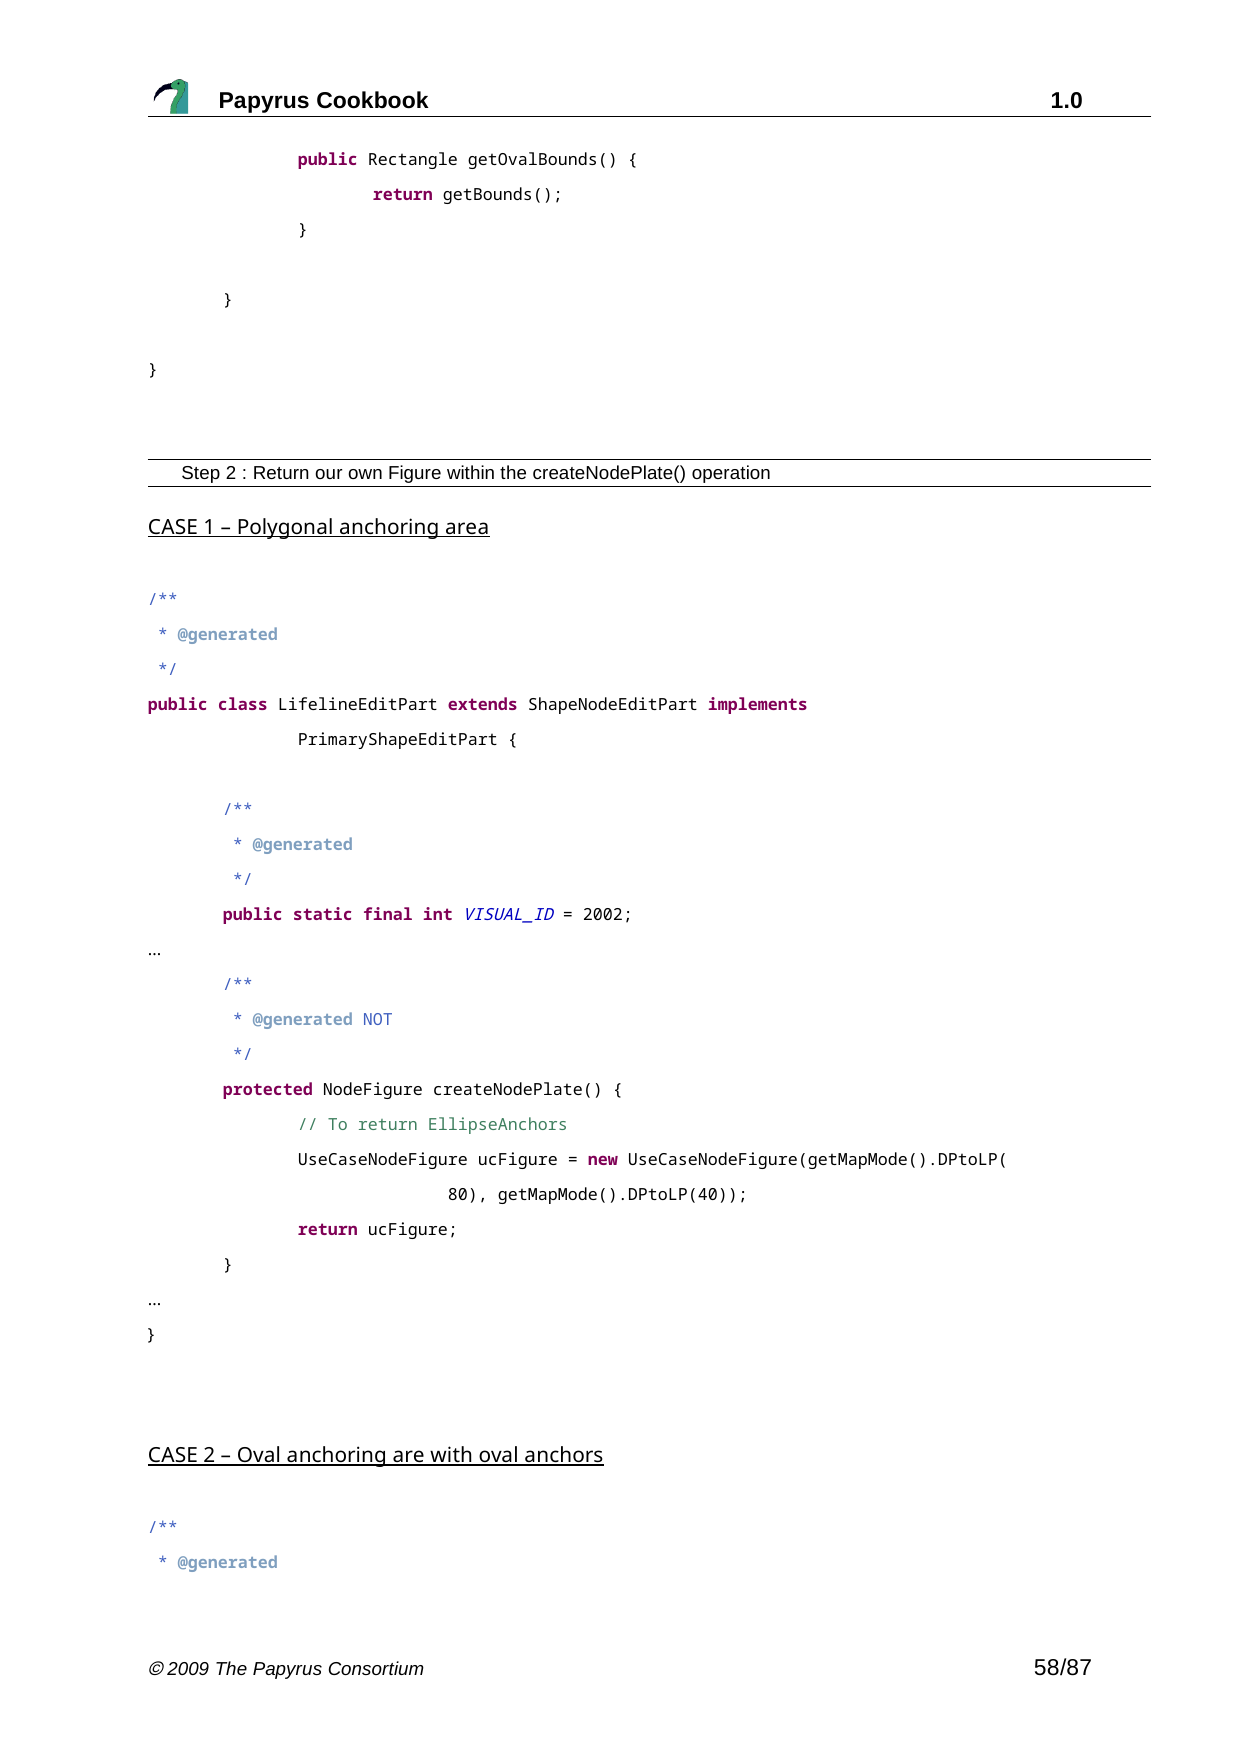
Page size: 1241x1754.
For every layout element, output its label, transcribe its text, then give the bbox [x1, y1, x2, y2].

picture [153, 79, 189, 114]
text public Rectangle getOvalBounds() { [148, 148, 1151, 170]
text protected NodeFigure createNodePlate() { [148, 1078, 1151, 1100]
text public static final int VISUAL_ID = 2002; [148, 903, 1151, 925]
text */ [148, 658, 1151, 680]
subtitle Step 2 : Return our own Figure within the createNodePlate() operation [148, 460, 1151, 486]
text // To return EllipseAnchors [148, 1113, 1151, 1135]
text PrimaryShapeEditPart { [148, 728, 1151, 750]
text 80), getMapMode().DPtoLP(40)); [148, 1183, 1151, 1205]
text /** [148, 798, 1151, 820]
text * @generated [148, 1551, 1151, 1573]
text return ucFigure; [148, 1218, 1151, 1240]
text * @generated [148, 623, 1151, 645]
text } [148, 288, 1151, 310]
text } [148, 1323, 1151, 1345]
text ... [148, 938, 1151, 960]
text } [148, 358, 1151, 380]
text CASE 1 – Polygonal anchoring area [148, 512, 1151, 540]
text * @generated [148, 833, 1151, 855]
text UseCaseNodeFigure ucFigure = new UseCaseNodeFigure(getMapMode().DPtoLP( [148, 1148, 1151, 1170]
text /** [148, 1516, 1151, 1538]
text } [148, 218, 1151, 240]
text /** [148, 588, 1151, 610]
text */ [148, 1043, 1151, 1065]
text return getBounds(); [148, 183, 1151, 205]
text /** [148, 973, 1151, 995]
text public class LifelineEditPart extends ShapeNodeEditPart implements [148, 693, 1151, 715]
text } [148, 1253, 1151, 1275]
text * @generated NOT [148, 1008, 1151, 1030]
text ... [148, 1288, 1151, 1310]
text */ [148, 868, 1151, 890]
text CASE 2 – Oval anchoring are with oval anchors [148, 1440, 1151, 1468]
